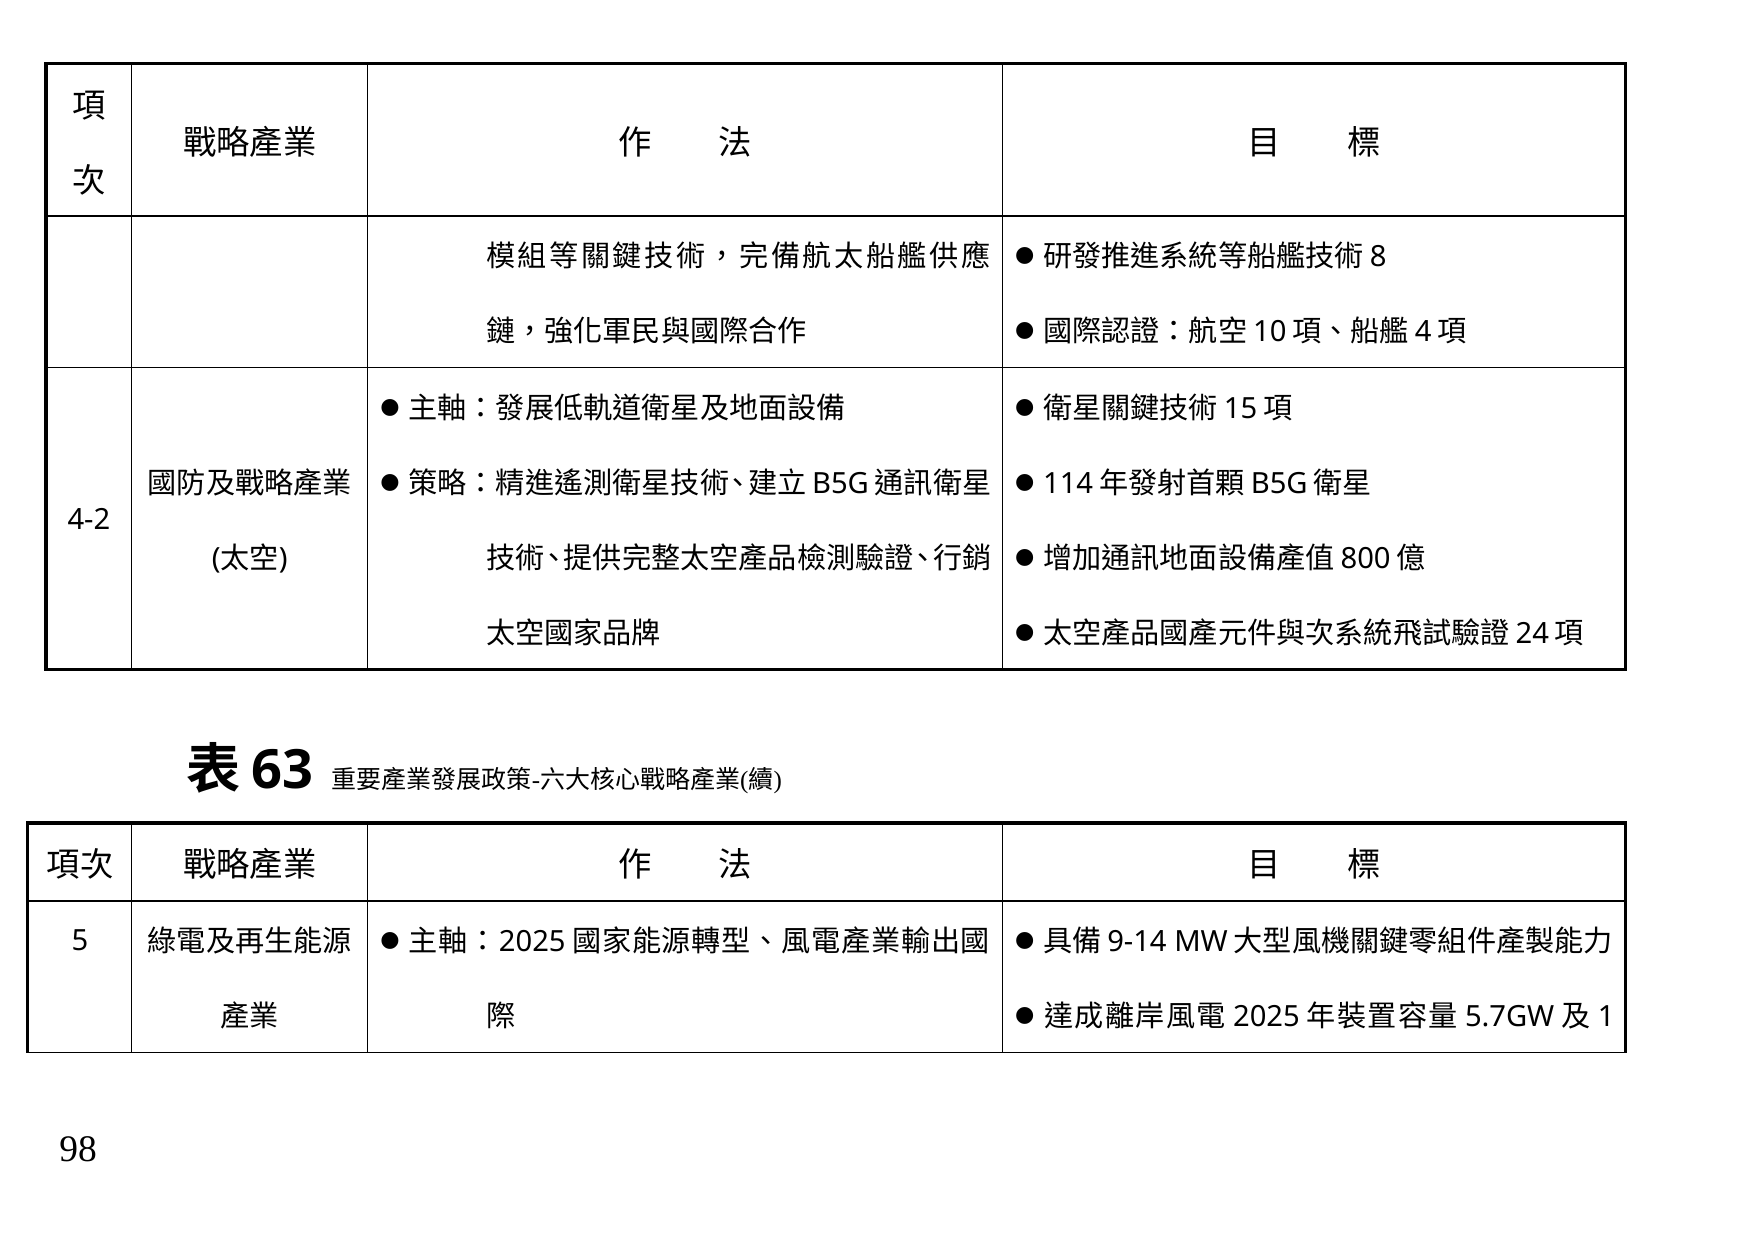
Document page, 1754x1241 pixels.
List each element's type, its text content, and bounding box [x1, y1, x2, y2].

table_cell 國防及戰略產業(太空) [132, 368, 367, 668]
table_header 戰略產業 [132, 65, 367, 215]
table_cell 5 [29, 902, 131, 1052]
table_cell 主軸：發展低軌道衛星及地面設備 策略：精進遙測衛星技術、建立B5G通訊衛星技術、提供完整太空產品檢測驗證、行銷太空國家品牌 [368, 368, 1002, 668]
text 表63 重要產業發展政策-六大核心戰略產業(續) [59, 709, 1639, 821]
table_cell 研發推進系統等船艦技術8 國際認證：航空10項、船艦4項 [1003, 217, 1624, 367]
table_cell 模組等關鍵技術，完備航太船艦供應鏈，強化軍民與國際合作 [368, 217, 1002, 367]
table_header 目 標 [1003, 825, 1624, 900]
table_header 項次 [48, 65, 131, 215]
table_header 項次 [29, 825, 131, 900]
table_header 作 法 [368, 825, 1002, 900]
table_header 目 標 [1003, 65, 1624, 215]
table_header 作 法 [368, 65, 1002, 215]
table_header 戰略產業 [132, 825, 367, 900]
table_cell [132, 217, 367, 367]
table_cell 綠電及再生能源產業 [132, 902, 367, 1052]
table_cell 4-2 [48, 368, 131, 668]
table_cell 衛星關鍵技術15項 114年發射首顆B5G衛星 增加通訊地面設備產值800億 太空產品國產元件與次系統飛試驗證24項 [1003, 368, 1624, 668]
table_cell [48, 217, 131, 367]
table_cell 主軸：2025國家能源轉型、風電產業輸出國際 [368, 902, 1002, 1052]
table_cell 具備9-14 MW大型風機關鍵零組件產製能力 達成離岸風電2025年裝置容量5.7GW及1 [1003, 902, 1624, 1052]
